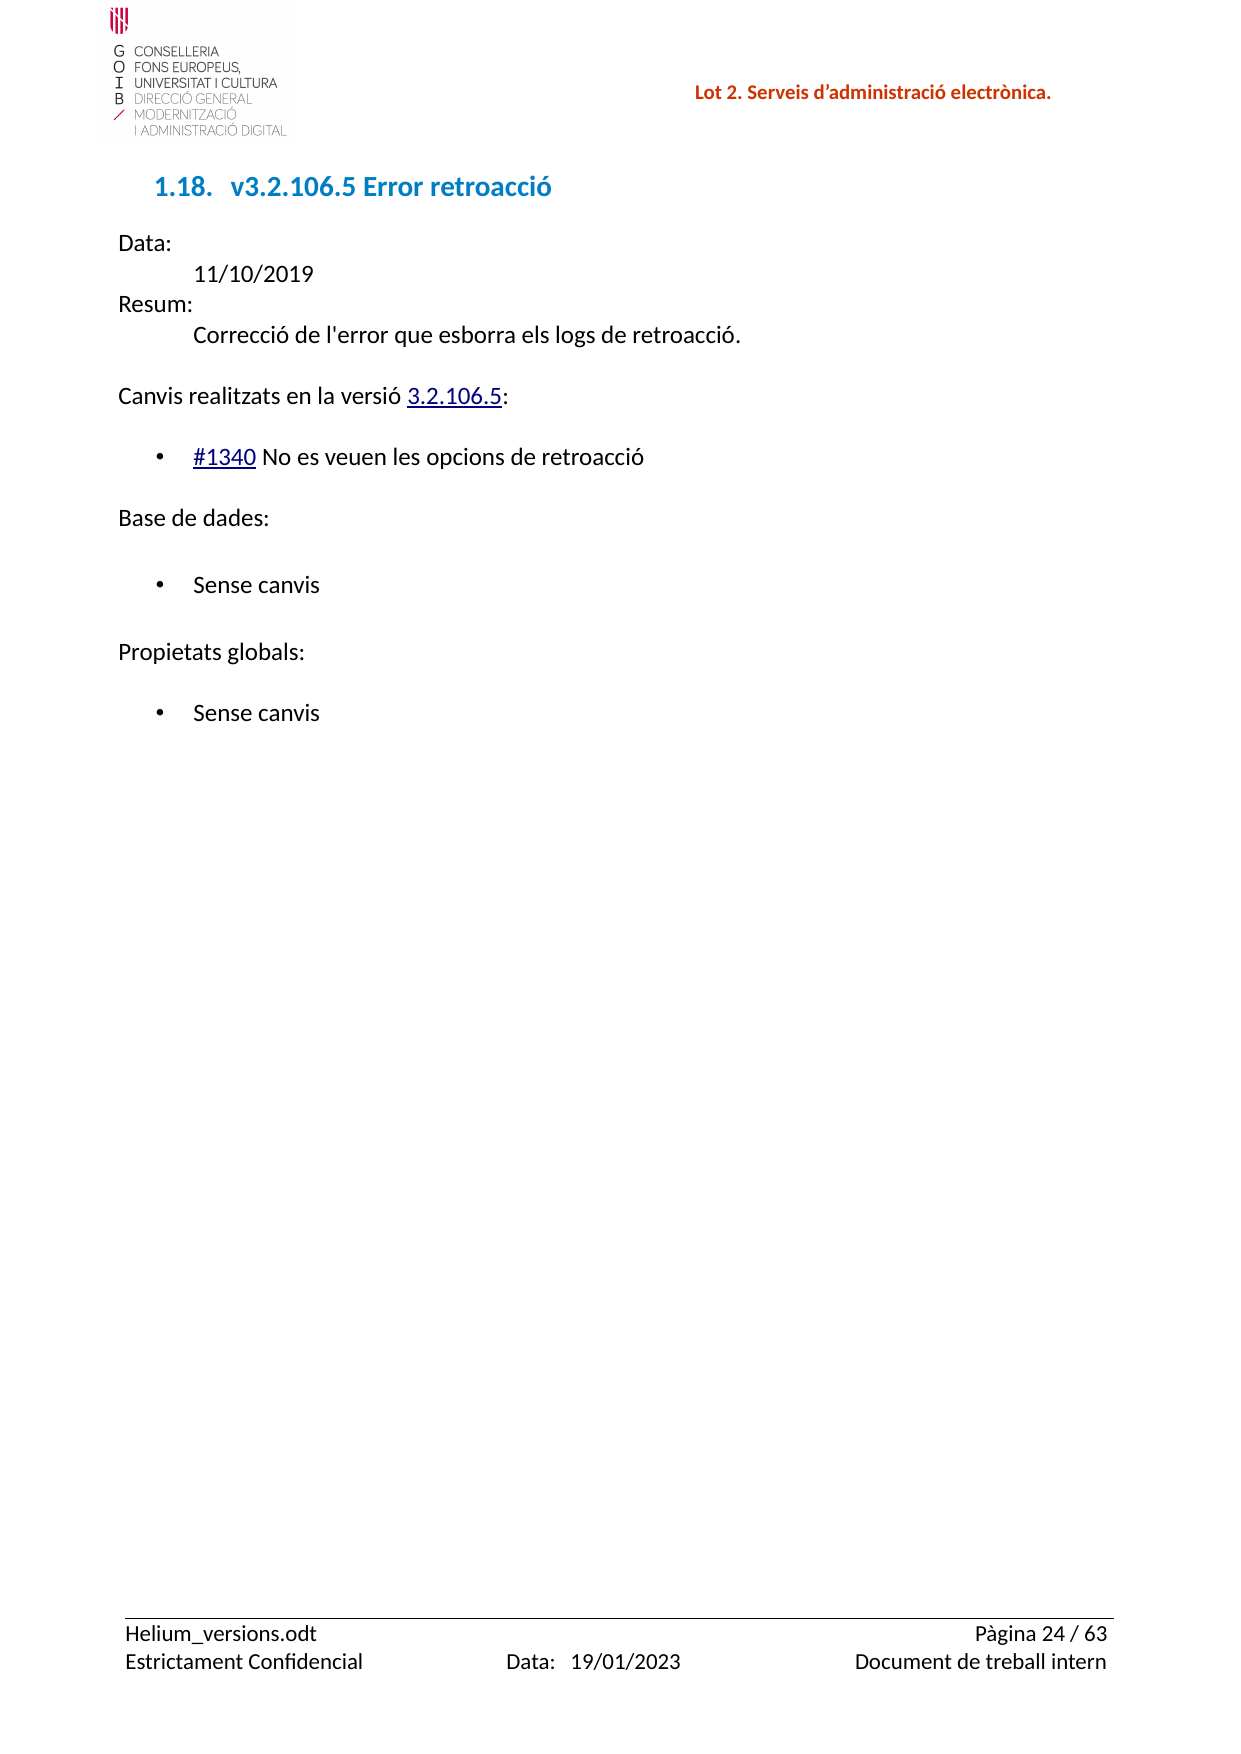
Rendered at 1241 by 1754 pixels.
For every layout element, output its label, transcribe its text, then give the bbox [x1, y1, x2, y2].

text Base de dades: [118, 502, 1122, 533]
text Propietats globals: [118, 636, 1122, 667]
text Resum: [118, 289, 1122, 319]
subtitle v3.2.106.5 Error retroacció [153, 168, 1122, 204]
text Data: [118, 228, 1122, 258]
list Sense canvis [156, 569, 1122, 600]
text 11/10/2019 [118, 258, 1122, 289]
picture [100, 0, 297, 144]
text Correcció de l'error que esborra els logs de retroacció. [118, 319, 1122, 350]
text Canvis realitzats en la versió 3.2.106.5: [118, 380, 1122, 411]
list #1340 No es veuen les opcions de retroacció [156, 441, 1122, 472]
list Sense canvis [156, 697, 1122, 728]
